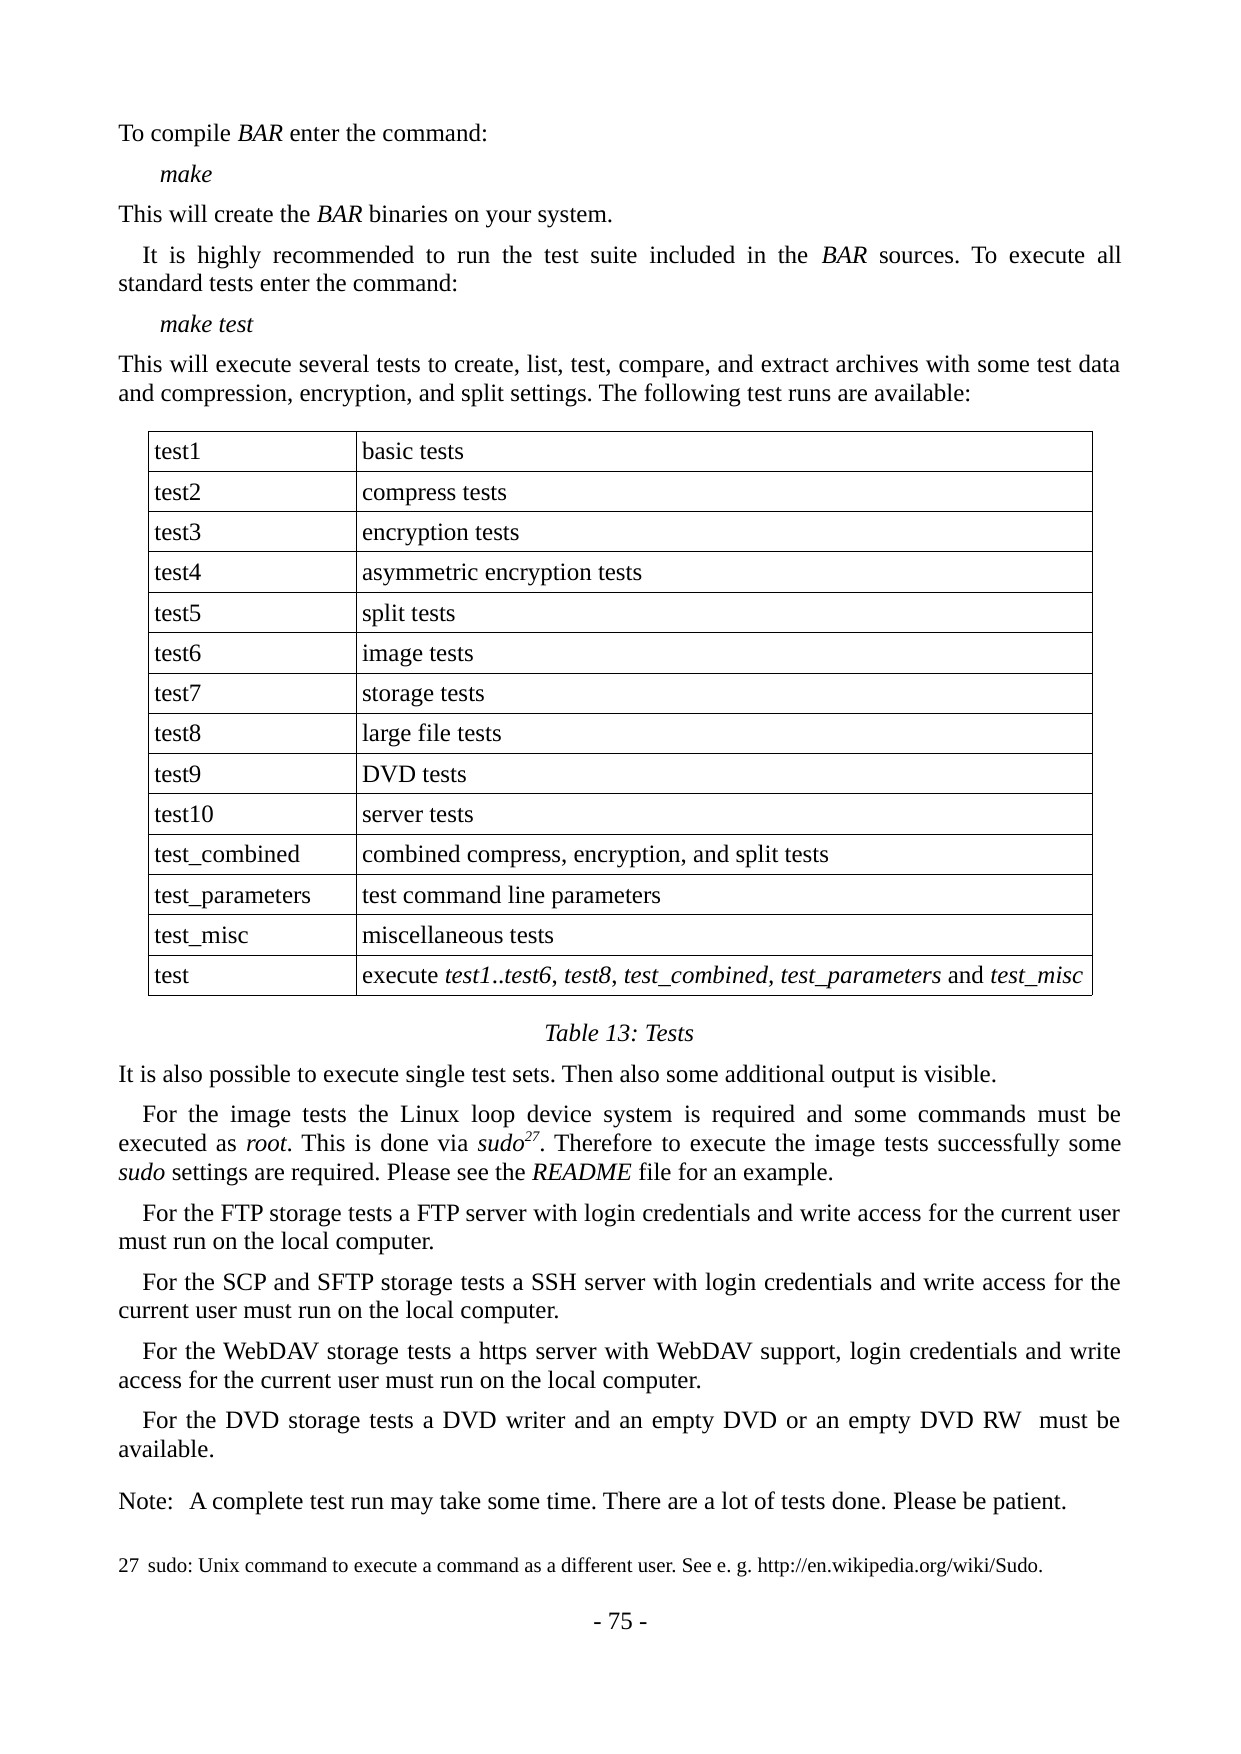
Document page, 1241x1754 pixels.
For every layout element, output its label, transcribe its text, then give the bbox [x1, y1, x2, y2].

table_cell miscellaneous tests [357, 915, 1092, 954]
table_cell test4 [149, 552, 356, 592]
text For the image tests the Linux loop device system is required and some commands must be executed as root. This is done via sudo. Therefore to execute the image tests successfully some sudo settings are required. Please see the README file for an example. [118, 1099, 1122, 1186]
table_cell asymmetric encryption tests [357, 552, 1092, 592]
text It is also possible to execute single test sets. Then also some additional output is visible. [118, 1059, 1122, 1088]
table_cell test2 [149, 472, 356, 511]
text For the SCP and SFTP storage tests a SSH server with login credentials and write access for the current user must run on the local computer. [118, 1267, 1122, 1324]
text This will execute several tests to create, list, test, compare, and extract archives with some test data and compression, encryption, and split settings. The following test runs are available: [118, 349, 1122, 407]
table_cell test9 [149, 754, 356, 793]
table_cell test6 [149, 633, 356, 672]
text make test [159, 309, 1122, 338]
table_cell test command line parameters [357, 875, 1092, 914]
text Note: A complete test run may take some time. There are a lot of tests done. Please be patient. [118, 1486, 1122, 1515]
table_cell test_parameters [149, 875, 356, 914]
table_cell split tests [357, 593, 1092, 632]
table_cell combined compress, encryption, and split tests [357, 835, 1092, 874]
table_header test1 [149, 432, 356, 471]
table_cell large file tests [357, 714, 1092, 753]
table_cell test_combined [149, 835, 356, 874]
text For the DVD storage tests a DVD writer and an empty DVD or an empty DVD RW must be available. [118, 1405, 1122, 1463]
table_cell compress tests [357, 472, 1092, 511]
text It is highly recommended to run the test suite included in the BAR sources. To execute all standard tests enter the command: [118, 240, 1122, 297]
text For the WebDAV storage tests a https server with WebDAV support, login credentials and write access for the current user must run on the local computer. [118, 1336, 1122, 1394]
table_cell test3 [149, 512, 356, 551]
text To compile BAR enter the command: [118, 118, 1122, 147]
table_cell test [149, 956, 356, 995]
table_cell test8 [149, 714, 356, 753]
table_cell server tests [357, 794, 1092, 834]
text make [159, 159, 1122, 187]
table_cell test_misc [149, 915, 356, 954]
text This will create the BAR binaries on your system. [118, 199, 1122, 228]
text For the FTP storage tests a FTP server with login credentials and write access for the current user must run on the local computer. [118, 1198, 1122, 1255]
table_cell encryption tests [357, 512, 1092, 551]
table_cell execute test1..test6, test8, test_combined, test_parameters and test_misc [357, 956, 1092, 995]
text sudo: Unix command to execute a command as a different user. See e. g. http://en.wikipedia.org/wiki/Sudo. [118, 1553, 1122, 1577]
table_cell test7 [149, 674, 356, 713]
text Table 13: Tests [118, 1018, 1122, 1047]
table_cell test10 [149, 794, 356, 834]
table_header basic tests [357, 432, 1092, 471]
table_cell test5 [149, 593, 356, 632]
table_cell DVD tests [357, 754, 1092, 793]
table_cell storage tests [357, 674, 1092, 713]
table_cell image tests [357, 633, 1092, 672]
